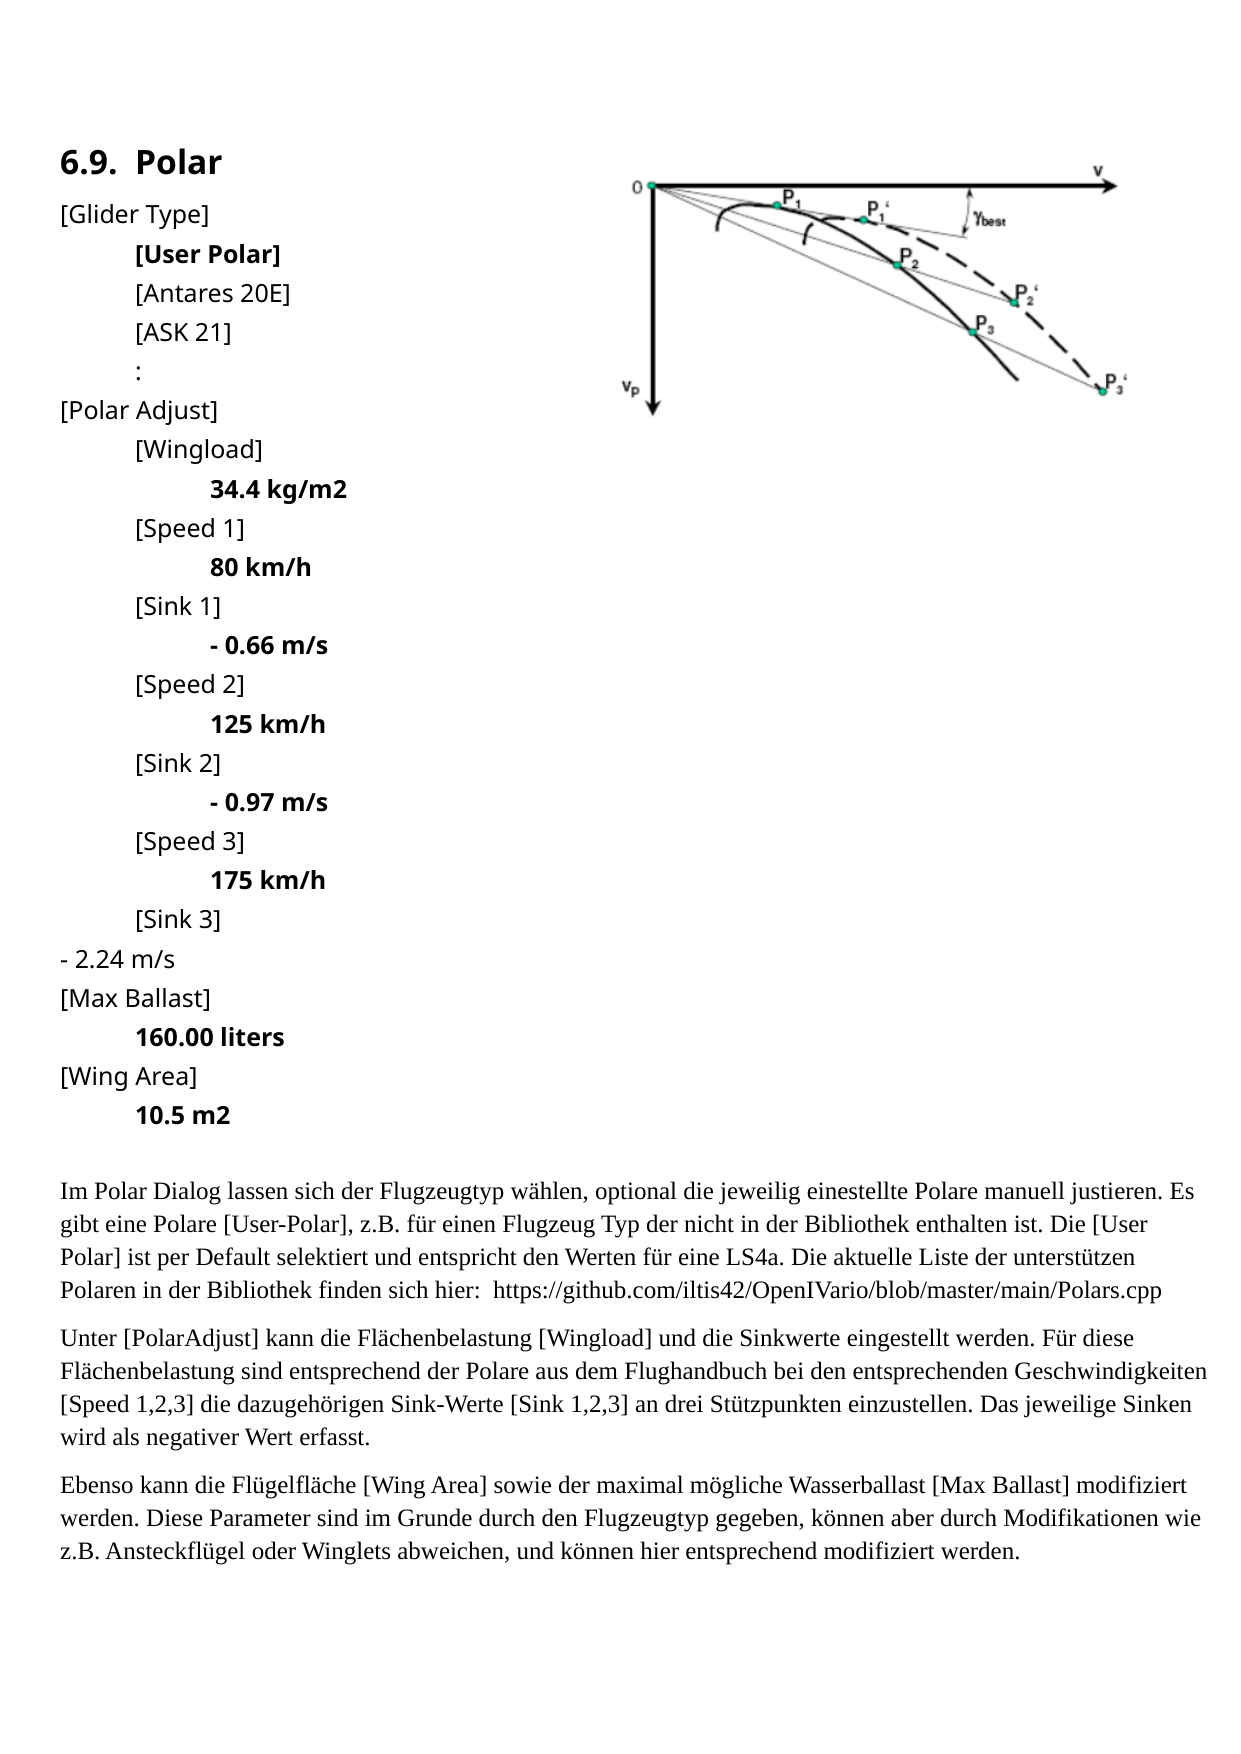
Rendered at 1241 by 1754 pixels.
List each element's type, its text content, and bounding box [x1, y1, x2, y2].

text [1147, 276, 1207, 309]
text [Speed 3] [60, 824, 1207, 858]
text [Sink 3] [60, 902, 1207, 936]
text [Max Ballast] [60, 981, 1207, 1014]
text [Speed 2] [60, 667, 1207, 701]
text [Antares 20E] [60, 276, 615, 309]
text - 2.24 m/s [60, 941, 1207, 975]
text Im Polar Dialog lassen sich der Flugzeugtyp wählen, optional die jeweilig einestellte Polare manuell justieren. Es gibt eine Polare [User-Polar], z.B. für einen Flugzeug Typ der nicht in der Bibliothek enthalten ist. Die [User Polar] ist per Default selektiert und entspricht den Werten für eine LS4a. Die aktuelle Liste der unterstützen Polaren in der Bibliothek finden sich hier: https://github.com/iltis42/OpenIVario/blob/master/main/Polars.cpp [60, 1176, 1207, 1304]
text 175 km/h [60, 863, 1207, 897]
picture [615, 157, 1147, 424]
text 80 km/h [60, 550, 1207, 584]
text [Wingload] [60, 432, 1207, 466]
text Ebenso kann die Flügelfläche [Wing Area] sowie der maximal mögliche Wasserballast [Max Ballast] modifiziert werden. Diese Parameter sind im Grunde durch den Flugzeugtyp gegeben, können aber durch Modifikationen wie z.B. Ansteckflügel oder Winglets abweichen, und können hier entsprechend modifiziert werden. [60, 1470, 1207, 1564]
text [1147, 315, 1207, 349]
text - 0.66 m/s [60, 628, 1207, 662]
text [Glider Type] [60, 197, 615, 231]
text [User Polar] [60, 236, 615, 270]
text [1147, 236, 1207, 270]
text [Polar Adjust] [60, 393, 1207, 427]
subtitle Polar [60, 139, 1207, 185]
text [Wing Area] [60, 1059, 1207, 1093]
text [Sink 2] [60, 746, 1207, 779]
text [Speed 1] [60, 511, 1207, 544]
text - 0.97 m/s [60, 785, 1207, 819]
text [1147, 197, 1207, 231]
text 160.00 liters [60, 1020, 1207, 1054]
text 10.5 m2 [60, 1098, 1207, 1132]
text [ASK 21] [60, 315, 615, 349]
text 34.4 kg/m2 [60, 471, 1207, 505]
text : [60, 354, 615, 388]
text Unter [PolarAdjust] kann die Flächenbelastung [Wingload] und die Sinkwerte eingestellt werden. Für diese Flächenbelastung sind entsprechend der Polare aus dem Flughandbuch bei den entsprechenden Geschwindigkeiten [Speed 1,2,3] die dazugehörigen Sink-Werte [Sink 1,2,3] an drei Stützpunkten einzustellen. Das jeweilige Sinken wird als negativer Wert erfasst. [60, 1323, 1207, 1451]
text [Sink 1] [60, 589, 1207, 623]
text 125 km/h [60, 706, 1207, 740]
text [1147, 354, 1207, 388]
